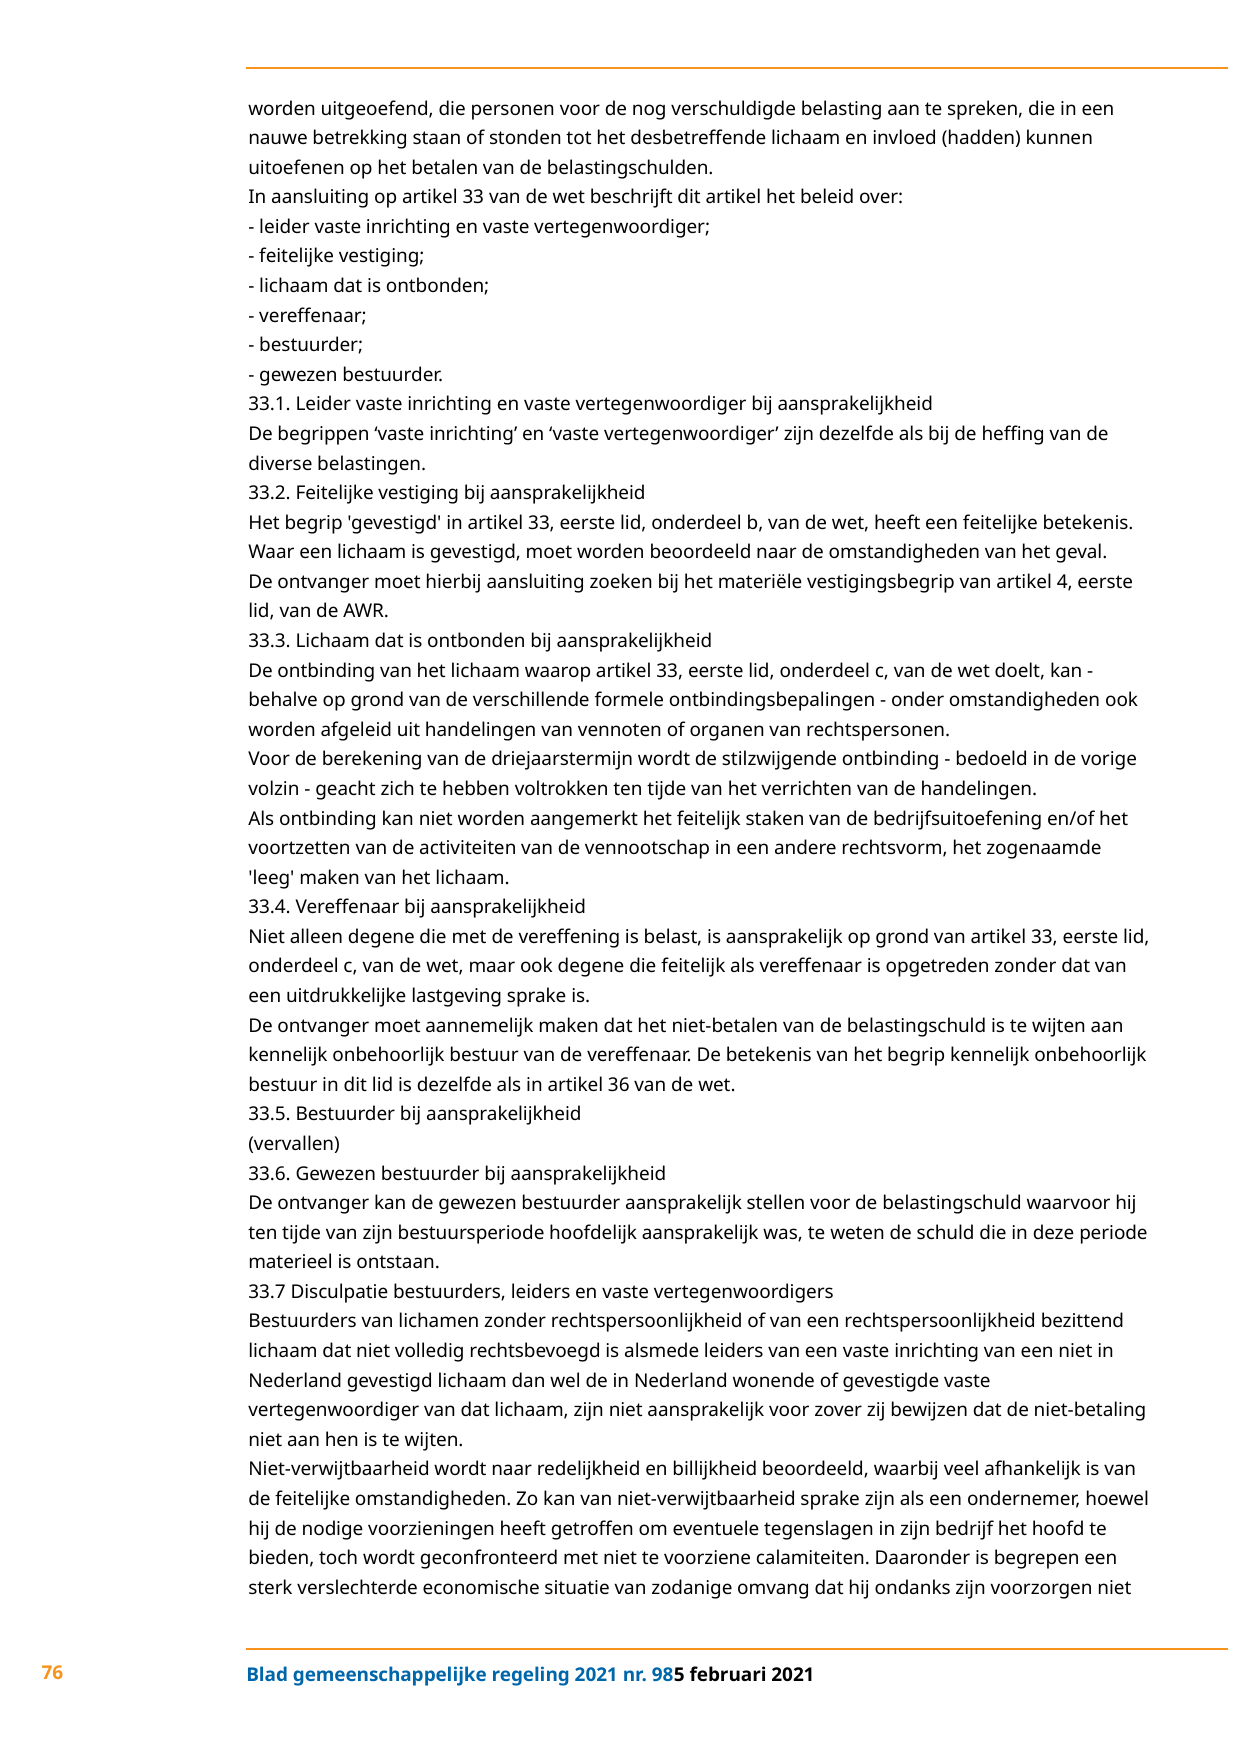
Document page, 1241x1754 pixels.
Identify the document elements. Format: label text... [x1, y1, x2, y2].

text - feitelijke vestiging; [248, 243, 1152, 268]
text 33.6. Gewezen bestuurder bij aansprakelijkheid [248, 1160, 1152, 1186]
text Niet-verwijtbaarheid wordt naar redelijkheid en billijkheid beoordeeld, waarbij veel afhankelijk is van de feitelijke omstandigheden. Zo kan van niet-verwijtbaarheid sprake zijn als een ondernemer, hoewel hij de nodige voorzieningen heeft getroffen om eventuele tegenslagen in zijn bedrijf het hoofd te bieden, toch wordt geconfronteerd met niet te voorziene calamiteiten. Daaronder is begrepen een sterk verslechterde economische situatie van zodanige omvang dat hij ondanks zijn voorzorgen niet [248, 1456, 1152, 1600]
text - gewezen bestuurder. [248, 361, 1152, 387]
text - vereffenaar; [248, 302, 1152, 328]
text 33.2. Feitelijke vestiging bij aansprakelijkheid [248, 479, 1152, 505]
text De ontvanger kan de gewezen bestuurder aansprakelijk stellen voor de belastingschuld waarvoor hij ten tijde van zijn bestuursperiode hoofdelijk aansprakelijk was, te weten de schuld die in deze periode materieel is ontstaan. [248, 1189, 1152, 1274]
text 33.5. Bestuurder bij aansprakelijkheid [248, 1101, 1152, 1126]
text Het begrip 'gevestigd' in artikel 33, eerste lid, onderdeel b, van de wet, heeft een feitelijke betekenis. Waar een lichaam is gevestigd, moet worden beoordeeld naar de omstandigheden van het geval. [248, 509, 1152, 564]
text Bestuurders van lichamen zonder rechtspersoonlijkheid of van een rechtspersoonlijkheid bezittend lichaam dat niet volledig rechtsbevoegd is alsmede leiders van een vaste inrichting van een niet in Nederland gevestigd lichaam dan wel de in Nederland wonende of gevestigde vaste vertegenwoordiger van dat lichaam, zijn niet aansprakelijk voor zover zij bewijzen dat de niet-betaling niet aan hen is te wijten. [248, 1308, 1152, 1452]
text 33.7 Disculpatie bestuurders, leiders en vaste vertegenwoordigers [248, 1278, 1152, 1304]
text worden uitgeoefend, die personen voor de nog verschuldigde belasting aan te spreken, die in een nauwe betrekking staan of stonden tot het desbetreffende lichaam en invloed (hadden) kunnen uitoefenen op het betalen van de belastingschulden. [248, 95, 1152, 180]
text Voor de berekening van de driejaarstermijn wordt de stilzwijgende ontbinding - bedoeld in de vorige volzin - geacht zich te hebben voltrokken ten tijde van het verrichten van de handelingen. [248, 746, 1152, 801]
text 33.4. Vereffenaar bij aansprakelijkheid [248, 893, 1152, 919]
text - lichaam dat is ontbonden; [248, 272, 1152, 298]
text De begrippen ‘vaste inrichting’ en ‘vaste vertegenwoordiger’ zijn dezelfde als bij de heffing van de diverse belastingen. [248, 420, 1152, 476]
text - leider vaste inrichting en vaste vertegenwoordiger; [248, 213, 1152, 239]
text De ontvanger moet aannemelijk maken dat het niet-betalen van de belastingschuld is te wijten aan kennelijk onbehoorlijk bestuur van de vereffenaar. De betekenis van het begrip kennelijk onbehoorlijk bestuur in dit lid is dezelfde als in artikel 36 van de wet. [248, 1012, 1152, 1097]
text De ontvanger moet hierbij aansluiting zoeken bij het materiële vestigingsbegrip van artikel 4, eerste lid, van de AWR. [248, 568, 1152, 623]
text (vervallen) [248, 1130, 1152, 1156]
text Niet alleen degene die met de vereffening is belast, is aansprakelijk op grond van artikel 33, eerste lid, onderdeel c, van de wet, maar ook degene die feitelijk als vereffenaar is opgetreden zonder dat van een uitdrukkelijke lastgeving sprake is. [248, 923, 1152, 1008]
text 33.3. Lichaam dat is ontbonden bij aansprakelijkheid [248, 627, 1152, 653]
text - bestuurder; [248, 331, 1152, 357]
text In aansluiting op artikel 33 van de wet beschrijft dit artikel het beleid over: [248, 183, 1152, 209]
text 33.1. Leider vaste inrichting en vaste vertegenwoordiger bij aansprakelijkheid [248, 391, 1152, 416]
text De ontbinding van het lichaam waarop artikel 33, eerste lid, onderdeel c, van de wet doelt, kan - behalve op grond van de verschillende formele ontbindingsbepalingen - onder omstandigheden ook worden afgeleid uit handelingen van vennoten of organen van rechtspersonen. [248, 657, 1152, 742]
text Als ontbinding kan niet worden aangemerkt het feitelijk staken van de bedrijfsuitoefening en/of het voortzetten van de activiteiten van de vennootschap in een andere rechtsvorm, het zogenaamde 'leeg' maken van het lichaam. [248, 805, 1152, 890]
picture [41, 47, 231, 172]
